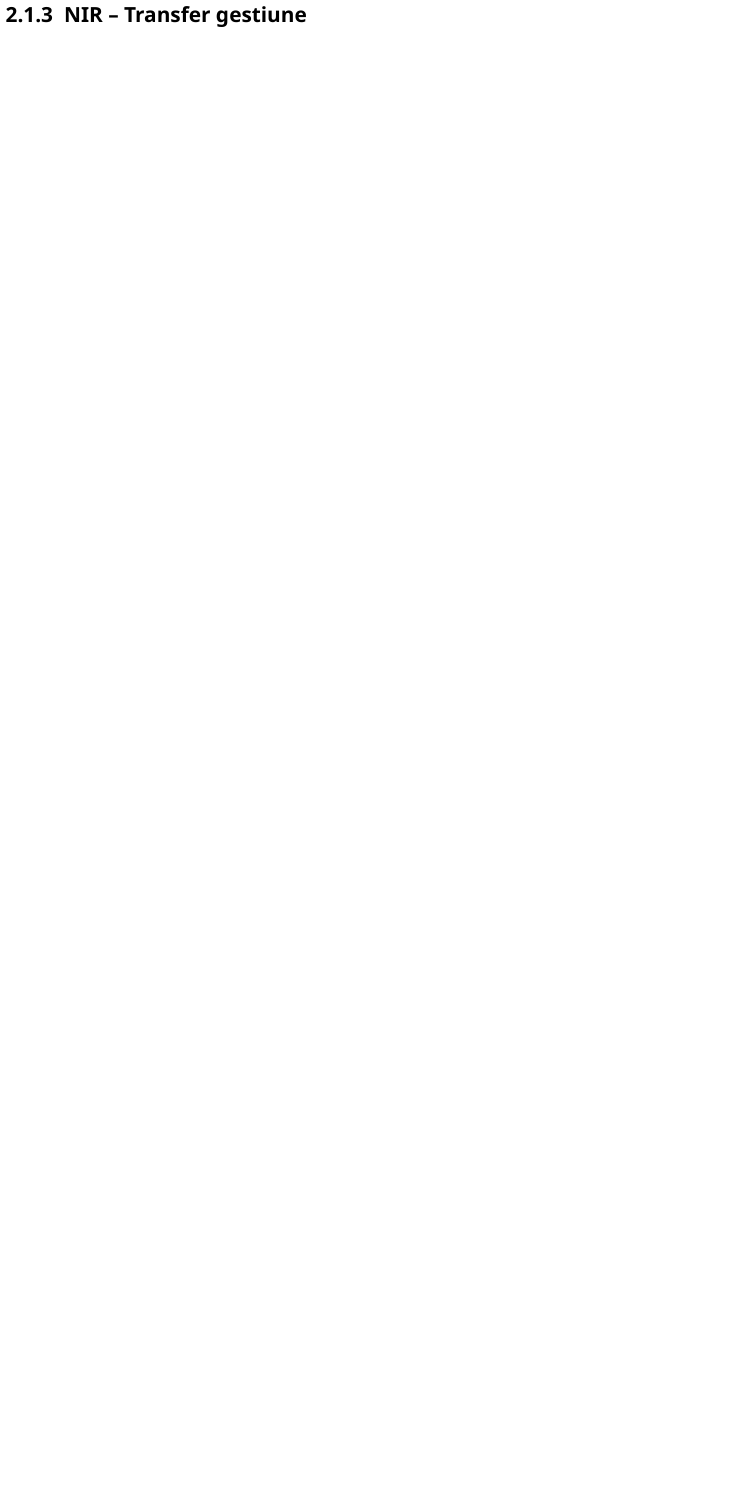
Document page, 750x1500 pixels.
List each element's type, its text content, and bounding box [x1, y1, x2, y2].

subtitle NIR – Transfer gestiune [0, 0, 750, 28]
